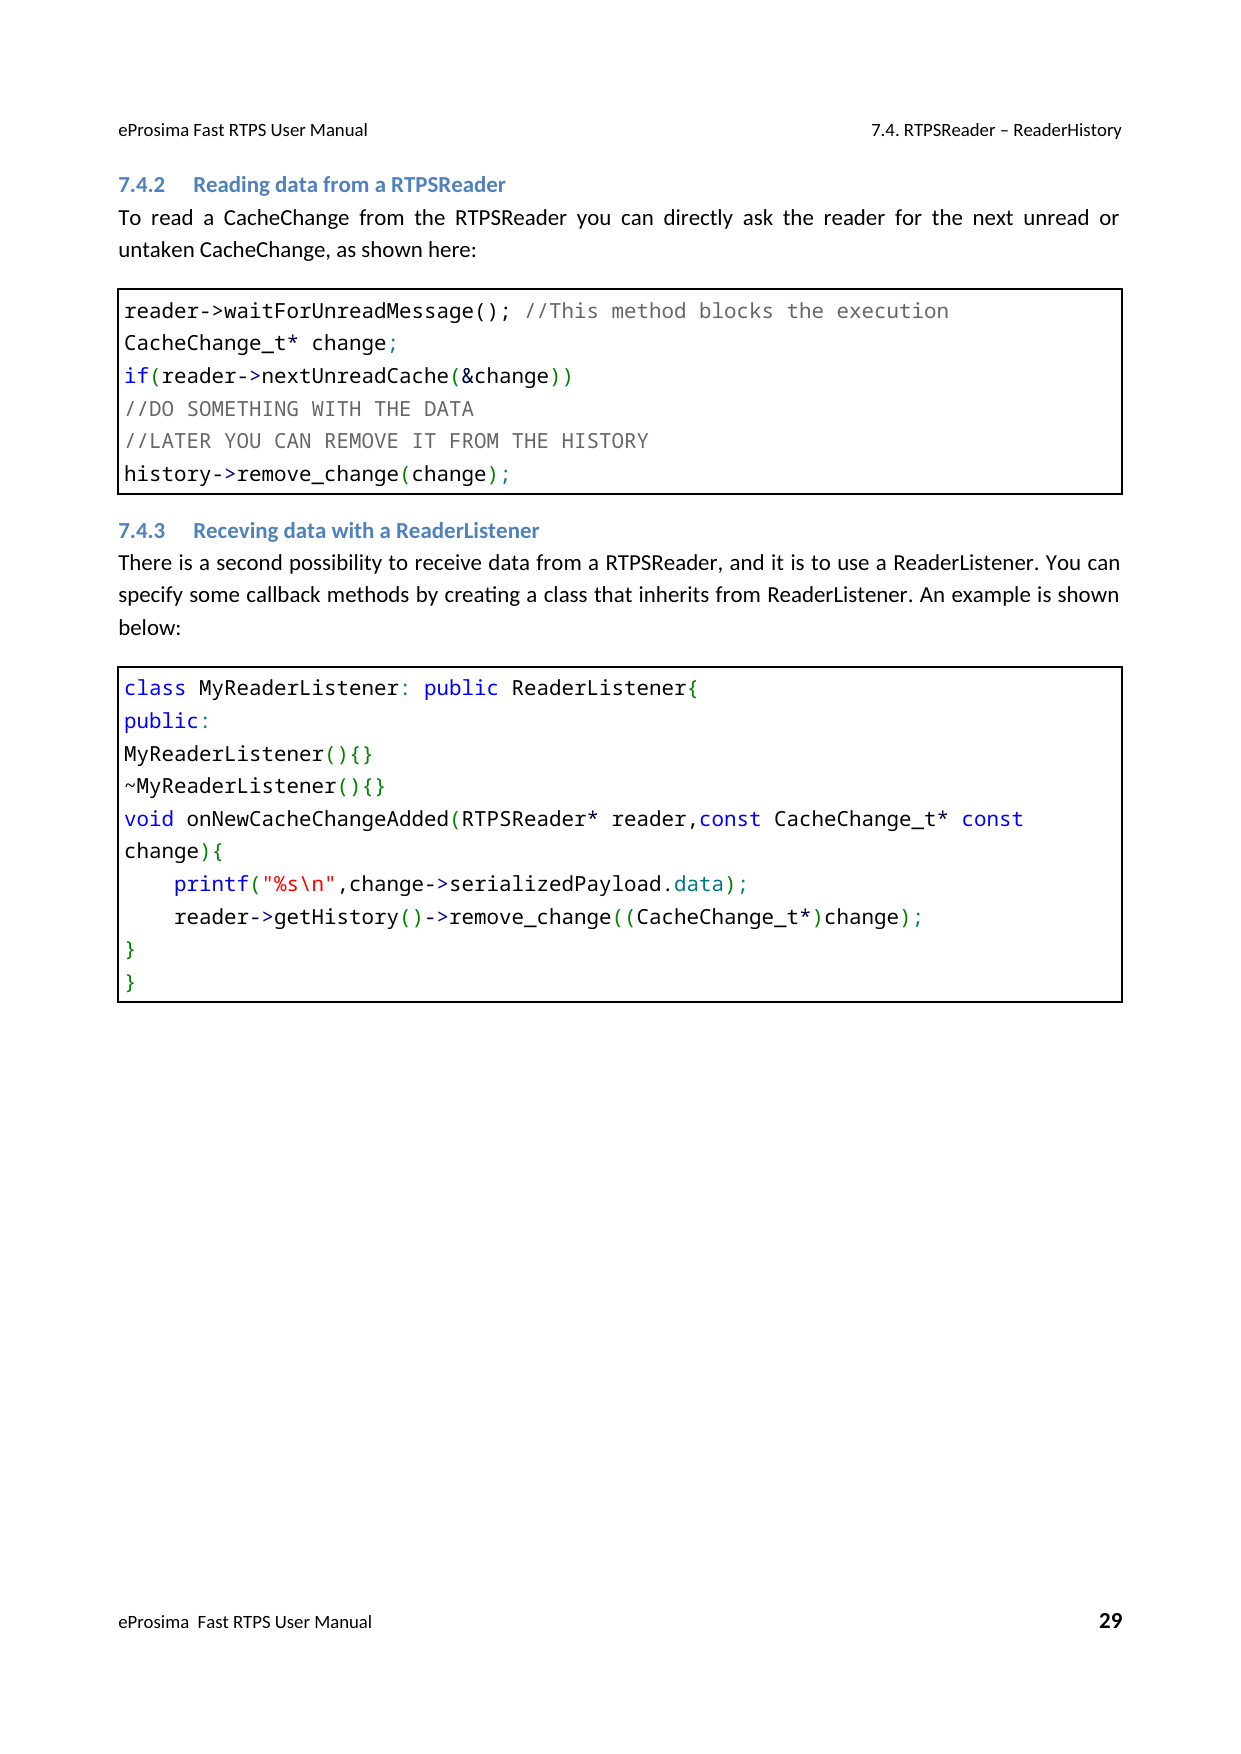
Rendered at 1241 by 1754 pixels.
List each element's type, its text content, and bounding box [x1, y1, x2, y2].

subtitle Reading data from a RTPSReader [118, 171, 1122, 198]
text To read a CacheChange from the RTPSReader you can directly ask the reader for the next unread or untaken CacheChange, as shown here: [118, 203, 1122, 263]
table_header class MyReaderListener: public ReaderListener{ public: MyReaderListener(){} ~MyReaderListener(){} void onNewCacheChangeAdded(RTPSReader* reader,const CacheChange_t* const change){ printf("%s\n",change->serializedPayload.data); reader->getHistory()->remove_change((CacheChange_t*)change); } } [119, 668, 1121, 1001]
table_header reader->waitForUnreadMessage(); //This method blocks the execution CacheChange_t* change; if(reader->nextUnreadCache(&change)) //DO SOMETHING WITH THE DATA //LATER YOU CAN REMOVE IT FROM THE HISTORY history->remove_change(change); [119, 290, 1121, 493]
text There is a second possibility to receive data from a RTPSReader, and it is to use a ReaderListener. You can specify some callback methods by creating a class that inherits from ReaderListener. An example is shown below: [118, 548, 1122, 641]
subtitle Receving data with a ReaderListener [118, 516, 1122, 544]
